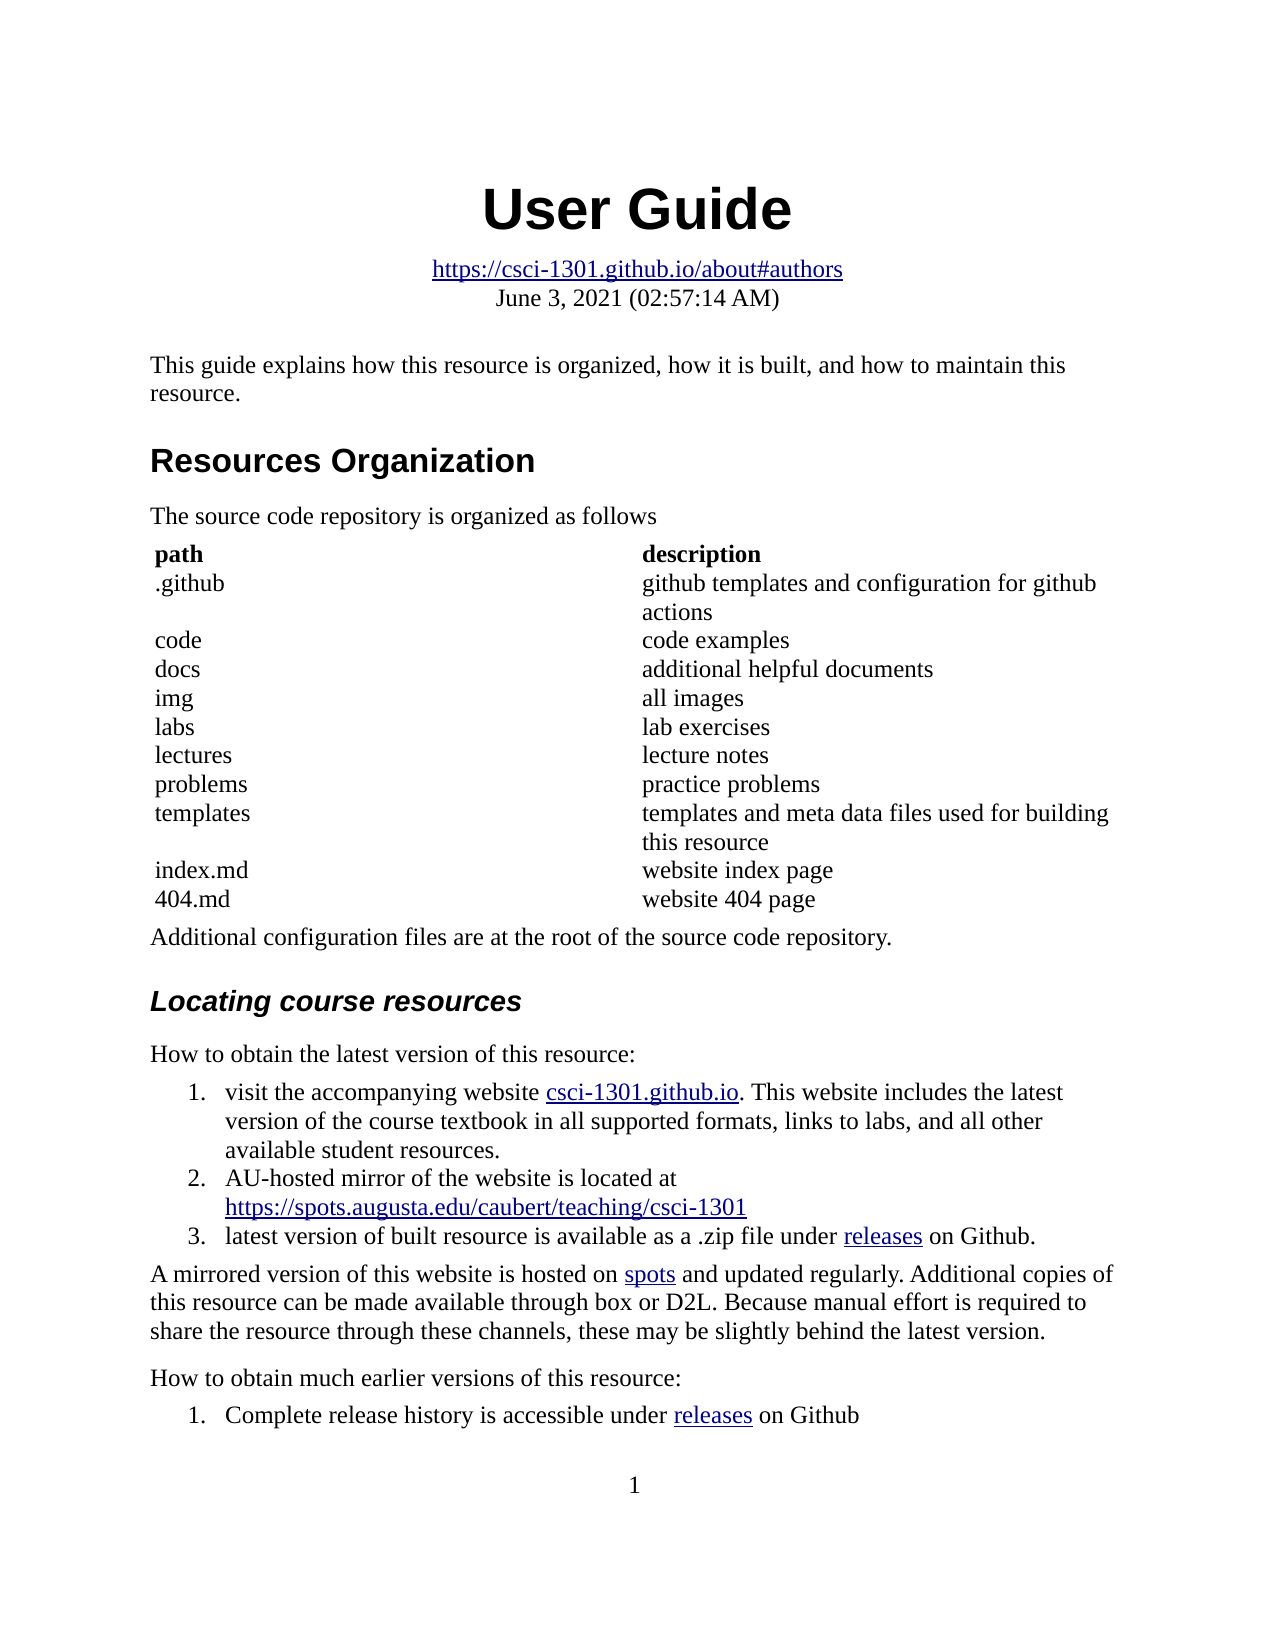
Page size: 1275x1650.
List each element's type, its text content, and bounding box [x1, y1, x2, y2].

table_cell labs [150, 712, 637, 740]
table_cell lab exercises [638, 712, 1125, 740]
title User Guide [150, 175, 1125, 242]
subtitle Locating course resources [150, 984, 1125, 1018]
table_cell website 404 page [638, 884, 1125, 913]
table_cell additional helpful documents [638, 654, 1125, 683]
text This guide explains how this resource is organized, how it is built, and how to maintain this resource. [150, 350, 1125, 407]
table_cell website index page [638, 855, 1125, 884]
table_cell templates and meta data files used for building this resource [638, 798, 1125, 855]
table_cell docs [150, 654, 637, 683]
text How to obtain much earlier versions of this resource: [150, 1363, 1125, 1392]
table_cell lecture notes [638, 740, 1125, 769]
text Additional configuration files are at the root of the source code repository. [150, 922, 1125, 951]
table_cell problems [150, 769, 637, 798]
text How to obtain the latest version of this resource: [150, 1039, 1125, 1068]
table_cell all images [638, 683, 1125, 712]
text https://csci-1301.github.io/about#authors [150, 254, 1125, 283]
text June 3, 2021 (02:57:14 AM) [150, 283, 1125, 312]
table_cell 404.md [150, 884, 637, 913]
list latest version of built resource is available as a .zip file under releases on Github. [187, 1221, 1125, 1250]
table_cell .github [150, 568, 637, 625]
table_cell templates [150, 798, 637, 855]
table_header description [638, 539, 1125, 568]
text A mirrored version of this website is hosted on spots and updated regularly. Additional copies of this resource can be made available through box or D2L. Because manual effort is required to share the resource through these channels, these may be slightly behind the latest version. [150, 1259, 1125, 1345]
list visit the accompanying website csci-1301.github.io. This website includes the latest version of the course textbook in all supported formats, links to labs, and all other available student resources. [187, 1077, 1125, 1163]
table_cell practice problems [638, 769, 1125, 798]
list AU-hosted mirror of the website is located at https://spots.augusta.edu/caubert/teaching/csci-1301 [187, 1163, 1125, 1221]
table_header path [150, 539, 637, 568]
subtitle Resources Organization [150, 441, 1125, 480]
list Complete release history is accessible under releases on Github [187, 1401, 1125, 1429]
table_cell code examples [638, 625, 1125, 654]
text The source code repository is organized as follows [150, 501, 1125, 530]
table_cell github templates and configuration for github actions [638, 568, 1125, 625]
table_cell code [150, 625, 637, 654]
table_cell img [150, 683, 637, 712]
table_cell lectures [150, 740, 637, 769]
table_cell index.md [150, 855, 637, 884]
